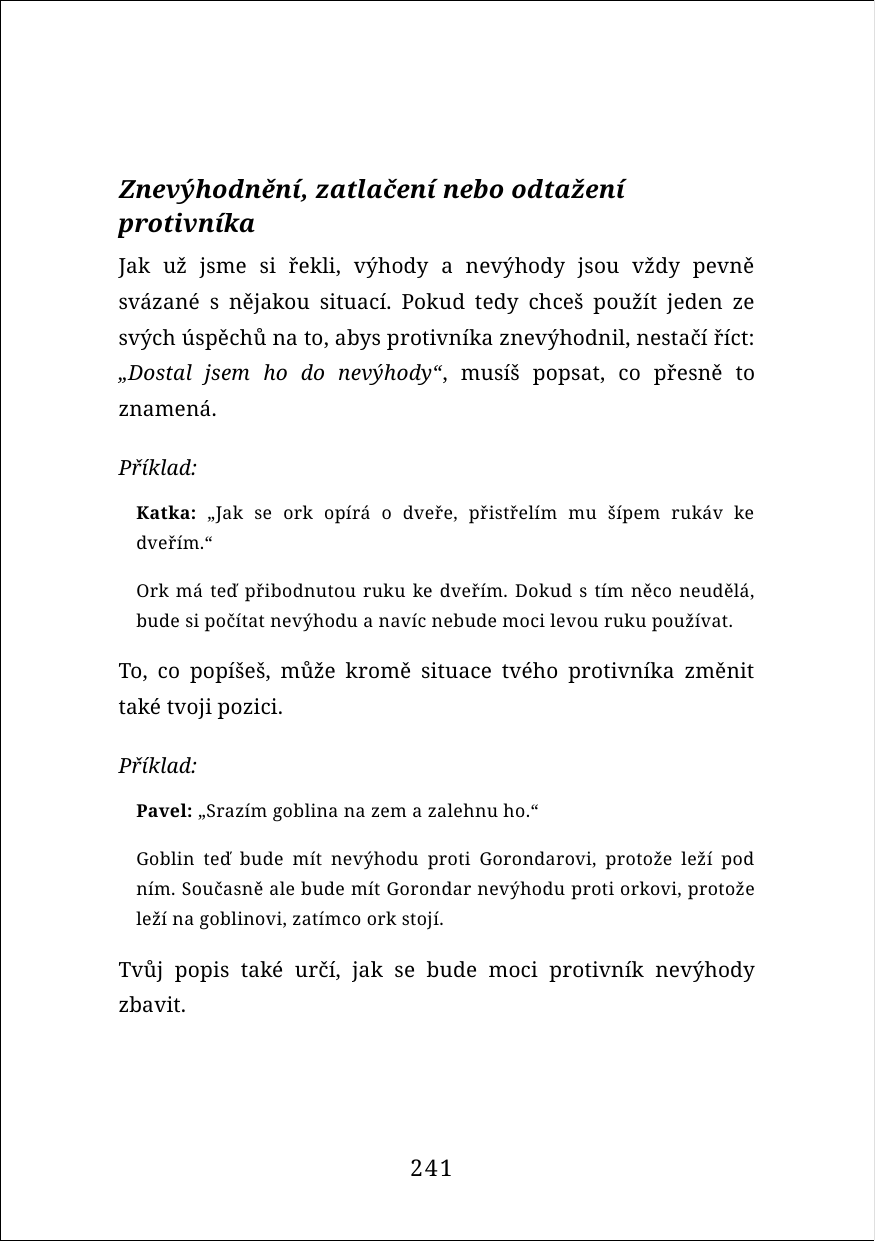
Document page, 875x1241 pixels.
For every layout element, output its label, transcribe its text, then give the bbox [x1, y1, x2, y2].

text Goblin teď bude mít nevýhodu proti Gorondarovi, protože leží pod ním. Současně ale bude mít Gorondar nevýhodu proti orkovi, protože leží na goblinovi, zatímco ork stojí. [136, 846, 756, 931]
text Tvůj popis také určí, jak se bude moci protivník nevýhody zbavit. [118, 955, 756, 1019]
text Příklad: [118, 453, 756, 481]
text Ork má teď přibodnutou ruku ke dveřím. Dokud s tím něco neudělá, bude si počítat nevýhodu a navíc nebude moci levou ruku používat. [136, 578, 756, 633]
text Pavel: „Srazím goblina na zem a zalehnu ho.“ [136, 798, 756, 823]
text Jak už jsme si řekli, výhody a nevýhody jsou vždy pevně svázané s nějakou situací. Pokud tedy chceš použít jeden ze svých úspěchů na to, abys protivníka znevýhodnil, nestačí říct: „Dostal jsem ho do nevýhody“, musíš popsat, co přesně to znamená. [118, 252, 756, 422]
text Katka: „Jak se ork opírá o dveře, přistřelím mu šípem rukáv ke dveřím.“ [136, 500, 756, 554]
subtitle Znevýhodnění, zatlačení nebo odtažení protivníka [118, 172, 756, 240]
text Příklad: [118, 751, 756, 779]
text To, co popíšeš, může kromě situace tvého protivníka změnit také tvoji pozici. [118, 656, 756, 720]
